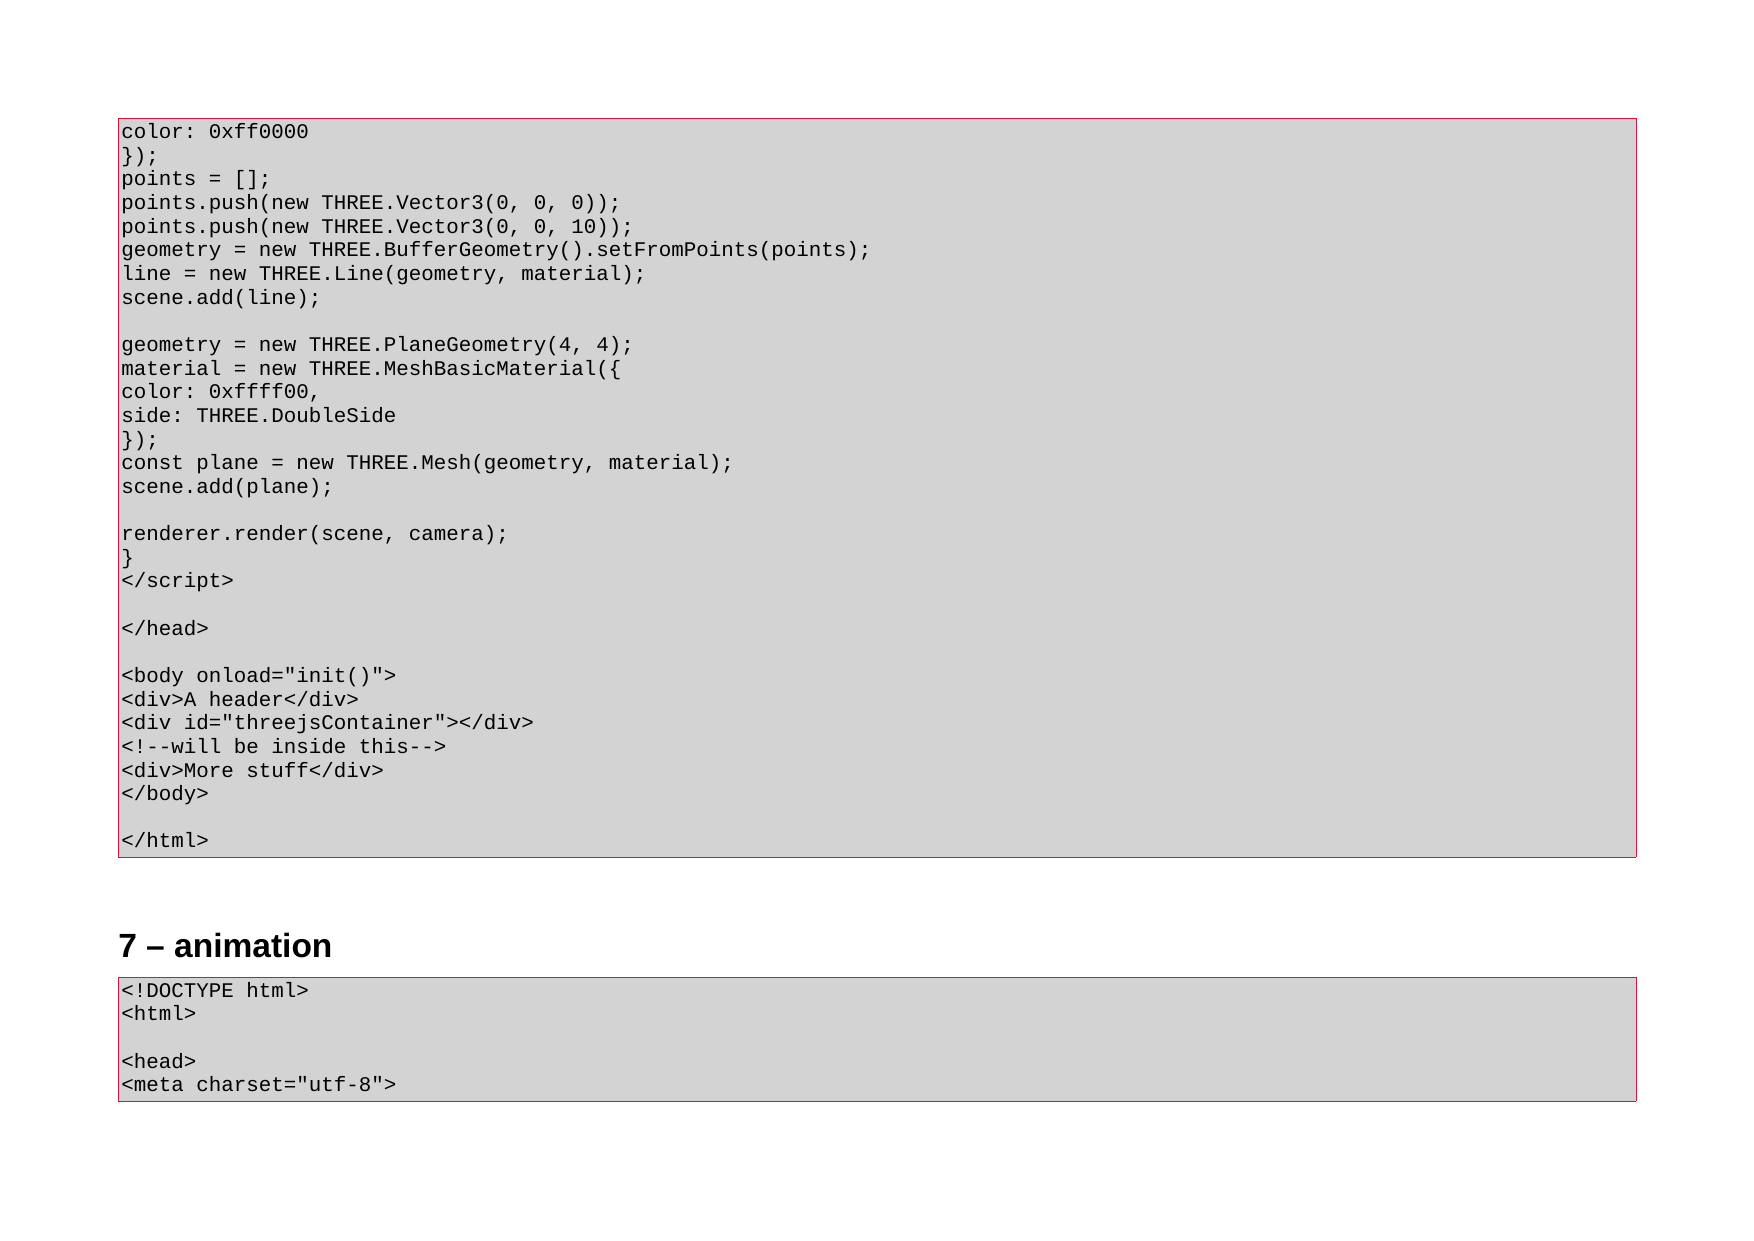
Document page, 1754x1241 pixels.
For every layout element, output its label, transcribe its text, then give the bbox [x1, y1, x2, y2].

text scene.add(plane); [119, 473, 1636, 496]
subtitle 7 – animation [118, 926, 1636, 964]
text color: 0xff0000 [119, 119, 1636, 142]
text line = new THREE.Line(geometry, material); [119, 260, 1636, 284]
text points = []; [119, 165, 1636, 189]
text </html> [119, 827, 1636, 857]
text side: THREE.DoubleSide [119, 402, 1636, 426]
text <div>More stuff</div> [119, 757, 1636, 780]
text <!DOCTYPE html> [119, 978, 1636, 1000]
text scene.add(line); [119, 284, 1636, 307]
text <div>A header</div> [119, 686, 1636, 709]
text points.push(new THREE.Vector3(0, 0, 10)); [119, 213, 1636, 236]
text <div id="threejsContainer"></div> [119, 709, 1636, 733]
text </body> [119, 780, 1636, 804]
text } [119, 544, 1636, 567]
text points.push(new THREE.Vector3(0, 0, 0)); [119, 189, 1636, 213]
text </script> [119, 567, 1636, 591]
text }); [119, 142, 1636, 165]
text geometry = new THREE.PlaneGeometry(4, 4); [119, 331, 1636, 354]
text const plane = new THREE.Mesh(geometry, material); [119, 449, 1636, 473]
text </head> [119, 615, 1636, 638]
text <html> [119, 1000, 1636, 1024]
text renderer.render(scene, camera); [119, 520, 1636, 544]
text <body onload="init()"> [119, 662, 1636, 686]
text <!--will be inside this--> [119, 733, 1636, 757]
text }); [119, 426, 1636, 449]
text geometry = new THREE.BufferGeometry().setFromPoints(points); [119, 236, 1636, 260]
text material = new THREE.MeshBasicMaterial({ [119, 354, 1636, 378]
text <head> [119, 1048, 1636, 1071]
text <meta charset="utf-8"> [119, 1071, 1636, 1101]
text color: 0xffff00, [119, 378, 1636, 402]
